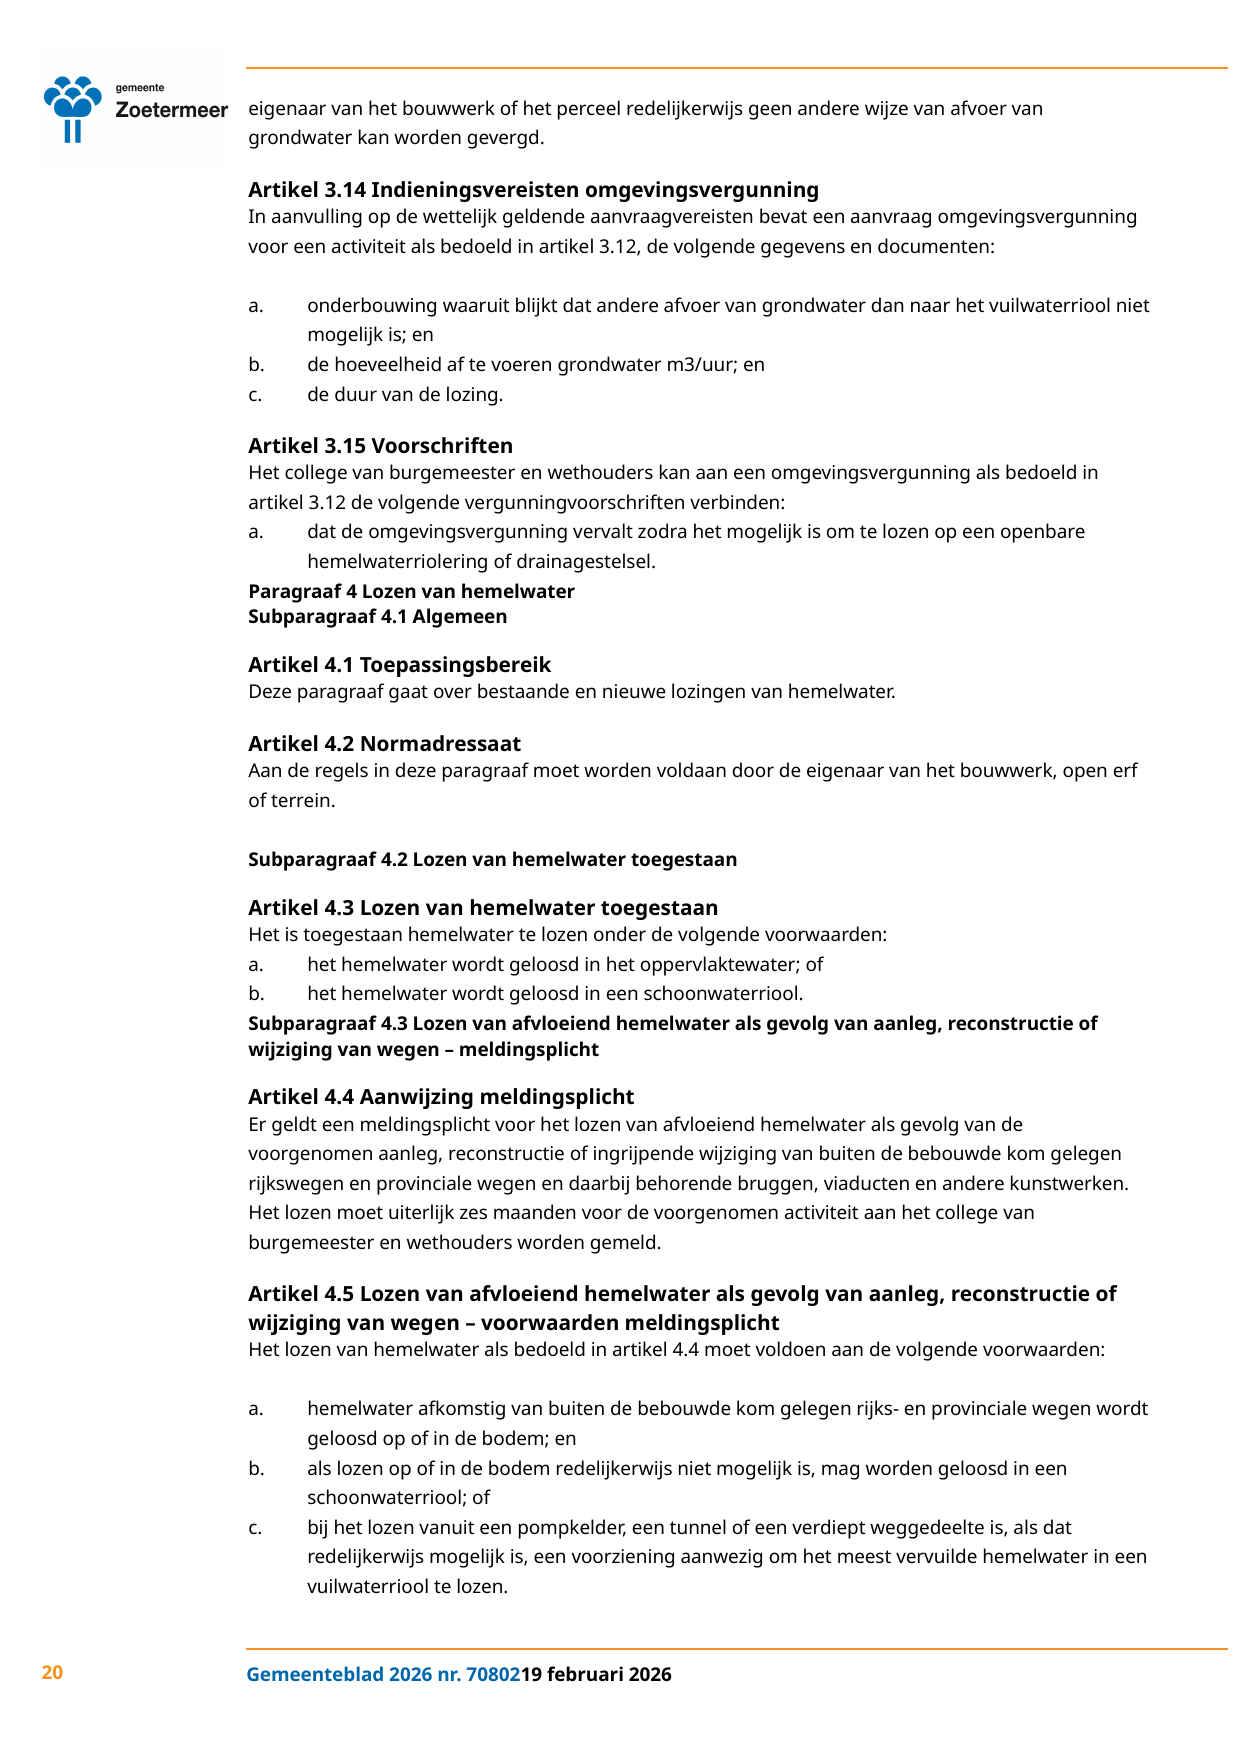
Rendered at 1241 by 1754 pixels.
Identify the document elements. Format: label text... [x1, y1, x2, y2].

text Aan de regels in deze paragraaf moet worden voldaan door de eigenaar van het bouwwerk, open erf of terrein. [248, 757, 1152, 813]
text Subparagraaf 4.2 Lozen van hemelwater toegestaan [248, 846, 1152, 872]
list de hoeveelheid af te voeren grondwater m3/uur; en [248, 351, 1152, 377]
text Artikel 4.4 Aanwijzing meldingsplicht [248, 1082, 1152, 1111]
list het hemelwater wordt geloosd in het oppervlaktewater; of [248, 951, 1152, 977]
text Het lozen van hemelwater als bedoeld in artikel 4.4 moet voldoen aan de volgende voorwaarden: [248, 1336, 1152, 1362]
text eigenaar van het bouwwerk of het perceel redelijkerwijs geen andere wijze van afvoer van grondwater kan worden gevergd. [248, 95, 1152, 150]
list de duur van de lozing. [248, 381, 1152, 406]
text Er geldt een meldingsplicht voor het lozen van afvloeiend hemelwater als gevolg van de voorgenomen aanleg, reconstructie of ingrijpende wijziging van buiten de bebouwde kom gelegen rijkswegen en provinciale wegen en daarbij behorende bruggen, viaducten en andere kunstwerken. Het lozen moet uiterlijk zes maanden voor de voorgenomen activiteit aan het college van burgemeester en wethouders worden gemeld. [248, 1111, 1152, 1255]
text Artikel 4.3 Lozen van hemelwater toegestaan [248, 893, 1152, 921]
list hemelwater afkomstig van buiten de bebouwde kom gelegen rijks- en provinciale wegen wordt geloosd op of in de bodem; en [248, 1396, 1152, 1451]
text Artikel 4.2 Normadressaat [248, 729, 1152, 757]
list als lozen op of in de bodem redelijkerwijs niet mogelijk is, mag worden geloosd in een schoonwaterriool; of [248, 1455, 1152, 1510]
text Artikel 3.14 Indieningsvereisten omgevingsvergunning [248, 175, 1152, 203]
picture [41, 47, 231, 172]
list dat de omgevingsvergunning vervalt zodra het mogelijk is om te lozen op een openbare hemelwaterriolering of drainagestelsel. [248, 519, 1152, 574]
list onderbouwing waaruit blijkt dat andere afvoer van grondwater dan naar het vuilwaterriool niet mogelijk is; en [248, 292, 1152, 347]
text Subparagraaf 4.1 Algemeen [248, 604, 1152, 629]
text Het is toegestaan hemelwater te lozen onder de volgende voorwaarden: [248, 921, 1152, 947]
text Deze paragraaf gaat over bestaande en nieuwe lozingen van hemelwater. [248, 679, 1152, 704]
text Het college van burgemeester en wethouders kan aan een omgevingsvergunning als bedoeld in artikel 3.12 de volgende vergunningvoorschriften verbinden: [248, 459, 1152, 515]
text Artikel 4.5 Lozen van afvloeiend hemelwater als gevolg van aanleg, reconstructie of wijziging van wegen – voorwaarden meldingsplicht [248, 1279, 1152, 1336]
text Subparagraaf 4.3 Lozen van afvloeiend hemelwater als gevolg van aanleg, reconstructie of wijziging van wegen – meldingsplicht [248, 1010, 1152, 1061]
text Paragraaf 4 Lozen van hemelwater [248, 578, 1152, 604]
list het hemelwater wordt geloosd in een schoonwaterriool. [248, 980, 1152, 1006]
text Artikel 3.15 Voorschriften [248, 431, 1152, 459]
list bij het lozen vanuit een pompkelder, een tunnel of een verdiept weggedeelte is, als dat redelijkerwijs mogelijk is, een voorziening aanwezig om het meest vervuilde hemelwater in een vuilwaterriool te lozen. [248, 1514, 1152, 1599]
text In aanvulling op de wettelijk geldende aanvraagvereisten bevat een aanvraag omgevingsvergunning voor een activiteit als bedoeld in artikel 3.12, de volgende gegevens en documenten: [248, 203, 1152, 258]
text Artikel 4.1 Toepassingsbereik [248, 650, 1152, 679]
